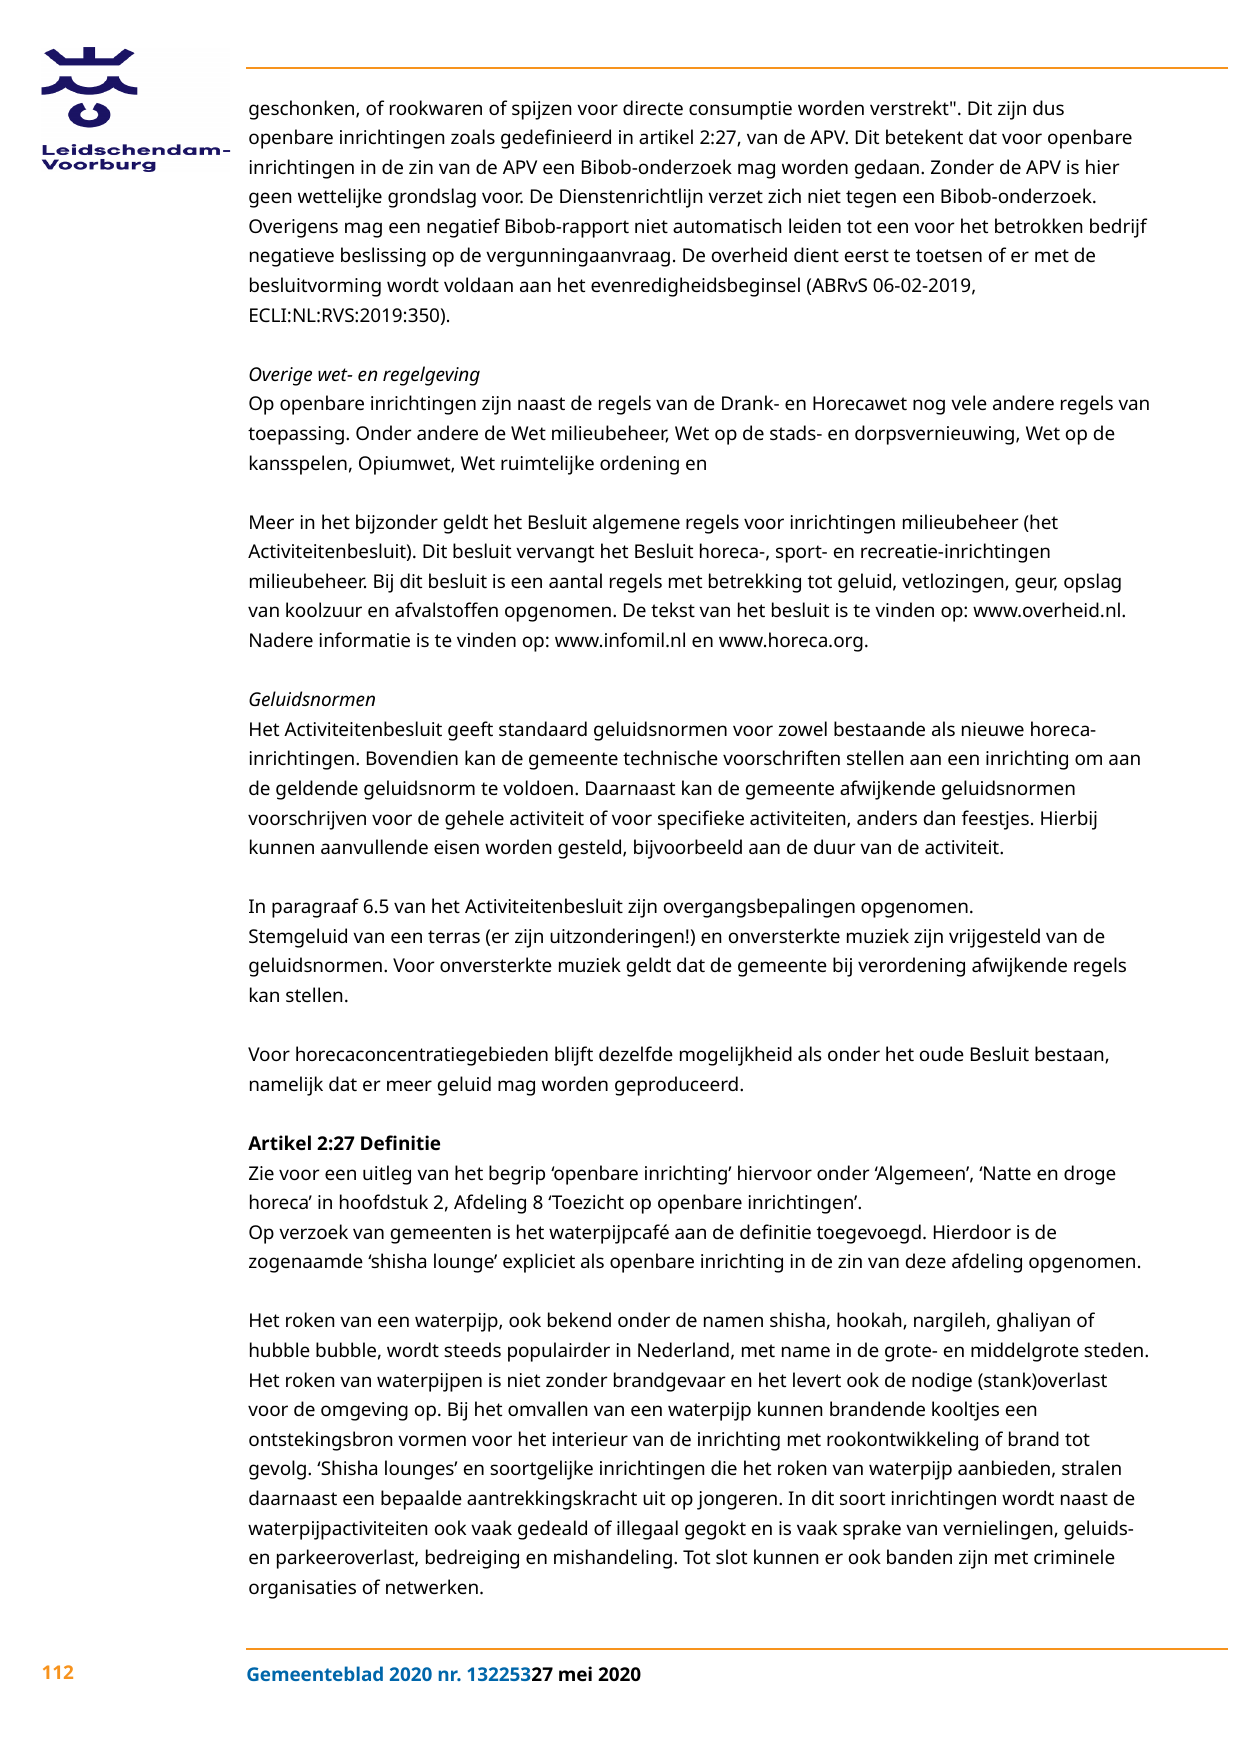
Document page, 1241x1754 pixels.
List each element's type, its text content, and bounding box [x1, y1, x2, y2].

text Zie voor een uitleg van het begrip ‘openbare inrichting’ hiervoor onder ‘Algemeen’, ‘Natte en droge horeca’ in hoofdstuk 2, Afdeling 8 ‘Toezicht op openbare inrichtingen’. [248, 1160, 1152, 1215]
text In paragraaf 6.5 van het Activiteitenbesluit zijn overgangsbepalingen opgenomen. [248, 893, 1152, 919]
text Stemgeluid van een terras (er zijn uitzonderingen!) en onversterkte muziek zijn vrijgesteld van de geluidsnormen. Voor onversterkte muziek geldt dat de gemeente bij verordening afwijkende regels kan stellen. [248, 923, 1152, 1008]
text Het Activiteitenbesluit geeft standaard geluidsnormen voor zowel bestaande als nieuwe horeca-inrichtingen. Bovendien kan de gemeente technische voorschriften stellen aan een inrichting om aan de geldende geluidsnorm te voldoen. Daarnaast kan de gemeente afwijkende geluidsnormen voorschrijven voor de gehele activiteit of voor specifieke activiteiten, anders dan feestjes. Hierbij kunnen aanvullende eisen worden gesteld, bijvoorbeeld aan de duur van de activiteit. [248, 716, 1152, 860]
text geschonken, of rookwaren of spijzen voor directe consumptie worden verstrekt". Dit zijn dus openbare inrichtingen zoals gedefinieerd in artikel 2:27, van de APV. Dit betekent dat voor openbare inrichtingen in de zin van de APV een Bibob-onderzoek mag worden gedaan. Zonder de APV is hier geen wettelijke grondslag voor. De Dienstenrichtlijn verzet zich niet tegen een Bibob-onderzoek. Overigens mag een negatief Bibob-rapport niet automatisch leiden tot een voor het betrokken bedrijf negatieve beslissing op de vergunningaanvraag. De overheid dient eerst te toetsen of er met de besluitvorming wordt voldaan aan het evenredigheidsbeginsel (ABRvS 06-02-2019, ECLI:NL:RVS:2019:350). [248, 95, 1152, 328]
text Op verzoek van gemeenten is het waterpijpcafé aan de definitie toegevoegd. Hierdoor is de zogenaamde ‘shisha lounge’ expliciet als openbare inrichting in de zin van deze afdeling opgenomen. [248, 1219, 1152, 1274]
text Artikel 2:27 Definitie [248, 1130, 1152, 1156]
text Het roken van een waterpijp, ook bekend onder de namen shisha, hookah, nargileh, ghaliyan of hubble bubble, wordt steeds populairder in Nederland, met name in de grote- en middelgrote steden. Het roken van waterpijpen is niet zonder brandgevaar en het levert ook de nodige (stank)overlast voor de omgeving op. Bij het omvallen van een waterpijp kunnen brandende kooltjes een ontstekingsbron vormen voor het interieur van de inrichting met rookontwikkeling of brand tot gevolg. ‘Shisha lounges’ en soortgelijke inrichtingen die het roken van waterpijp aanbieden, stralen daarnaast een bepaalde aantrekkingskracht uit op jongeren. In dit soort inrichtingen wordt naast de waterpijpactiviteiten ook vaak gedeald of illegaal gegokt en is vaak sprake van vernielingen, geluids- en parkeeroverlast, bedreiging en mishandeling. Tot slot kunnen er ook banden zijn met criminele organisaties of netwerken. [248, 1308, 1152, 1600]
text Op openbare inrichtingen zijn naast de regels van de Drank- en Horecawet nog vele andere regels van toepassing. Onder andere de Wet milieubeheer, Wet op de stads- en dorpsvernieuwing, Wet op de kansspelen, Opiumwet, Wet ruimtelijke ordening en [248, 391, 1152, 476]
text Voor horecaconcentratiegebieden blijft dezelfde mogelijkheid als onder het oude Besluit bestaan, namelijk dat er meer geluid mag worden geproduceerd. [248, 1041, 1152, 1097]
text Meer in het bijzonder geldt het Besluit algemene regels voor inrichtingen milieubeheer (het Activiteitenbesluit). Dit besluit vervangt het Besluit horeca-, sport- en recreatie-inrichtingen milieubeheer. Bij dit besluit is een aantal regels met betrekking tot geluid, vetlozingen, geur, opslag van koolzuur en afvalstoffen opgenomen. De tekst van het besluit is te vinden op: www.overheid.nl. Nadere informatie is te vinden op: www.infomil.nl en www.horeca.org. [248, 509, 1152, 653]
picture [41, 47, 231, 172]
text Overige wet- en regelgeving [248, 361, 1152, 387]
text Geluidsnormen [248, 686, 1152, 712]
